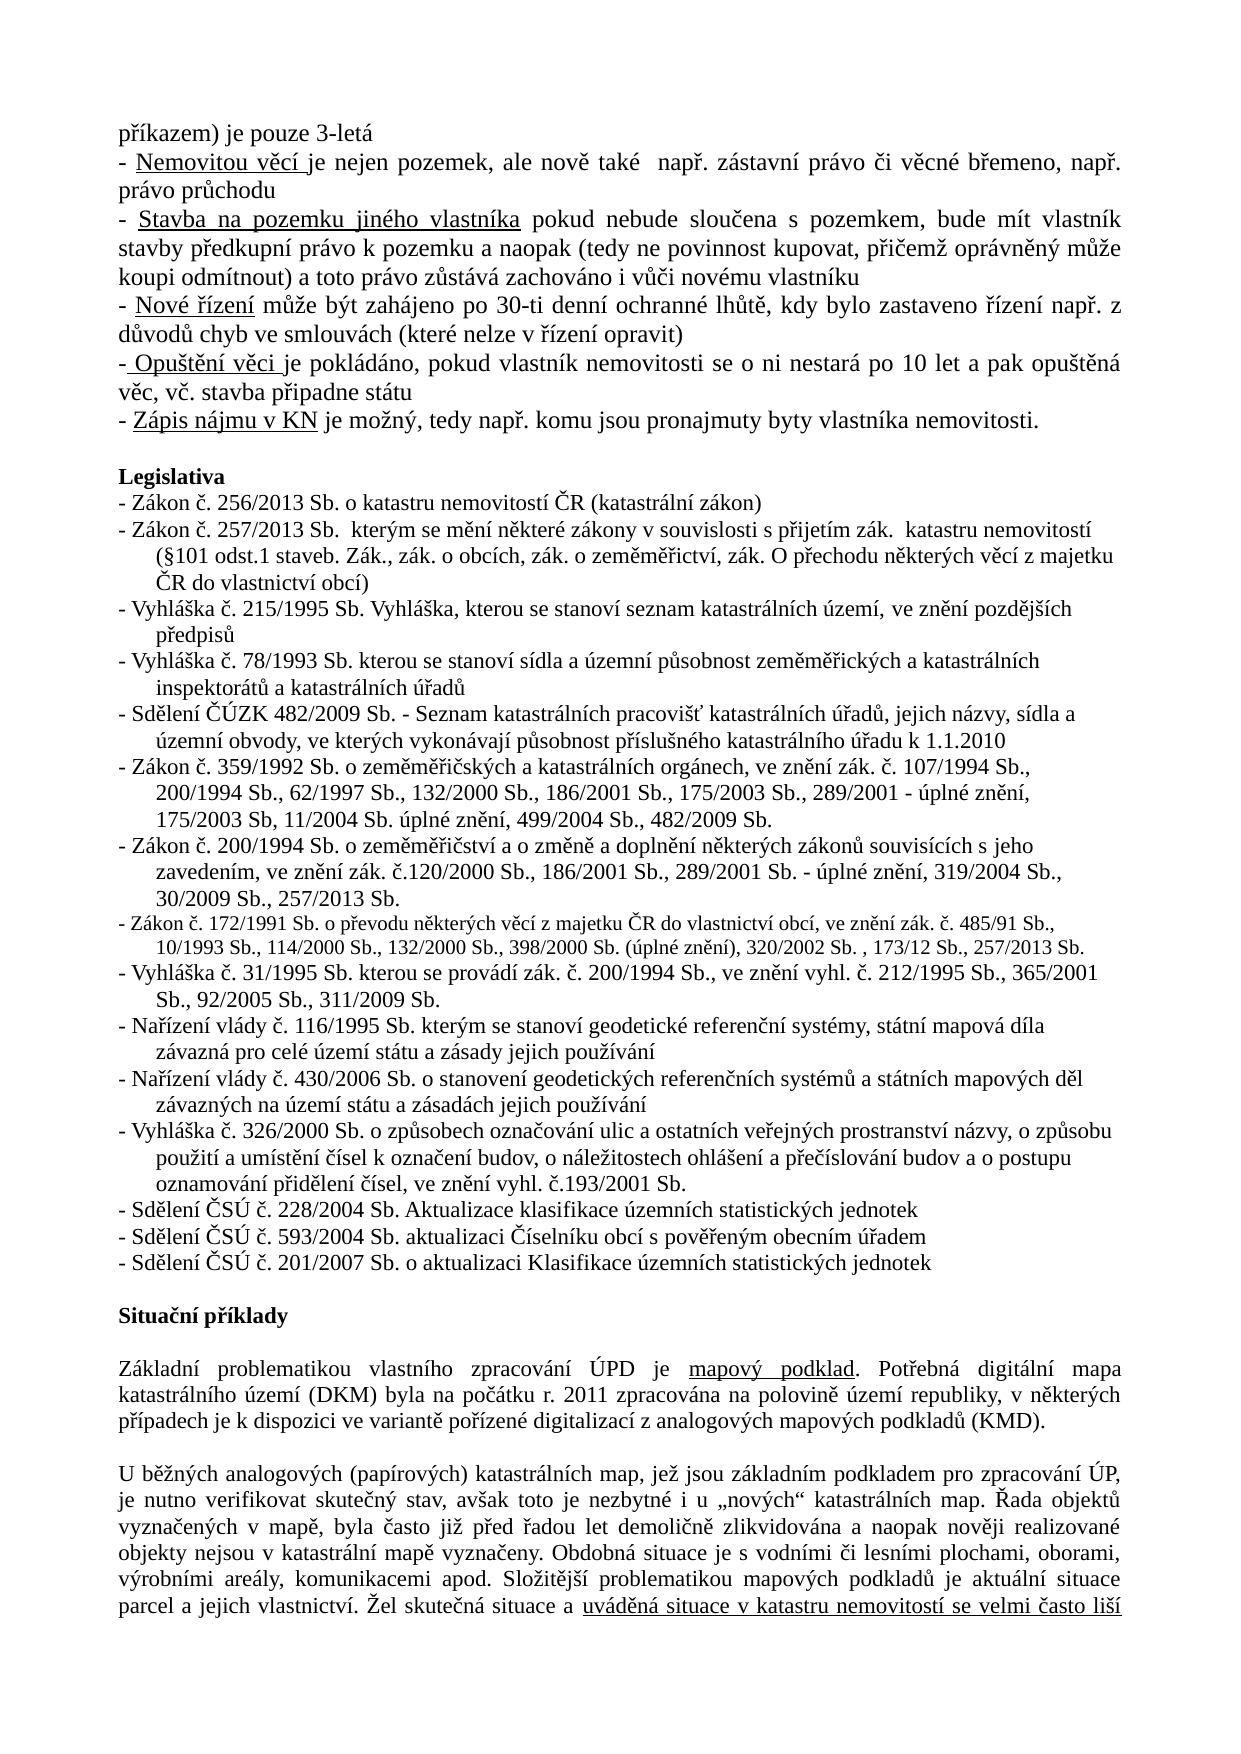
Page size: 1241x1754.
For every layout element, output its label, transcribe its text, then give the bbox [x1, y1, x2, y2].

list - Vyhláška č. 215/1995 Sb. Vyhláška, kterou se stanoví seznam katastrálních území, ve znění pozdějších předpisů [118, 595, 1122, 648]
list - Nemovitou věcí je nejen pozemek, ale nově také např. zástavní právo či věcné břemeno, např. právo průchodu [118, 147, 1122, 204]
list - Nařízení vlády č. 430/2006 Sb. o stanovení geodetických referenčních systémů a státních mapových děl závazných na území státu a zásadách jejich používání [118, 1065, 1122, 1117]
list - Vyhláška č. 326/2000 Sb. o způsobech označování ulic a ostatních veřejných prostranství názvy, o způsobu použití a umístění čísel k označení budov, o náležitostech ohlášení a přečíslování budov a o postupu oznamování přidělení čísel, ve znění vyhl. č.193/2001 Sb. [118, 1117, 1122, 1196]
list - Stavba na pozemku jiného vlastníka pokud nebude sloučena s pozemkem, bude mít vlastník stavby předkupní právo k pozemku a naopak (tedy ne povinnost kupovat, přičemž oprávněný může koupi odmítnout) a toto právo zůstává zachováno i vůči novému vlastníku [118, 204, 1122, 291]
text U běžných analogových (papírových) katastrálních map, jež jsou základním podkladem pro zpracování ÚP, je nutno verifikovat skutečný stav, avšak toto je nezbytné i u „nových“ katastrálních map. Řada objektů vyznačených v mapě, byla často již před řadou let demoličně zlikvidována a naopak nověji realizované objekty nejsou v katastrální mapě vyznačeny. Obdobná situace je s vodními či lesními plochami, oborami, výrobními areály, komunikacemi apod. Složitější problematikou mapových podkladů je aktuální situace parcel a jejich vlastnictví. Žel skutečná situace a uváděná situace v katastru nemovitostí se velmi často liší [118, 1460, 1122, 1618]
list - Vyhláška č. 31/1995 Sb. kterou se provádí zák. č. 200/1994 Sb., ve znění vyhl. č. 212/1995 Sb., 365/2001 Sb., 92/2005 Sb., 311/2009 Sb. [118, 959, 1122, 1012]
list - Zákon č. 200/1994 Sb. o zeměměřičství a o změně a doplnění některých zákonů souvisících s jeho zavedením, ve znění zák. č.120/2000 Sb., 186/2001 Sb., 289/2001 Sb. - úplné znění, 319/2004 Sb., 30/2009 Sb., 257/2013 Sb. [118, 832, 1122, 911]
text Legislativa [118, 463, 1122, 489]
list - Vyhláška č. 78/1993 Sb. kterou se stanoví sídla a územní působnost zeměměřických a katastrálních inspektorátů a katastrálních úřadů [118, 648, 1122, 700]
list - Sdělení ČÚZK 482/2009 Sb. - Seznam katastrálních pracovišť katastrálních úřadů, jejich názvy, sídla a územní obvody, ve kterých vykonávají působnost příslušného katastrálního úřadu k 1.1.2010 [118, 700, 1122, 753]
list - Nařízení vlády č. 116/1995 Sb. kterým se stanoví geodetické referenční systémy, státní mapová díla závazná pro celé území státu a zásady jejich používání [118, 1012, 1122, 1065]
list - Nové řízení může být zahájeno po 30-ti denní ochranné lhůtě, kdy bylo zastaveno řízení např. z důvodů chyb ve smlouvách (které nelze v řízení opravit) [118, 291, 1122, 348]
list - Sdělení ČSÚ č. 593/2004 Sb. aktualizaci Číselníku obcí s pověřeným obecním úřadem [118, 1223, 1122, 1249]
list příkazem) je pouze 3-letá [118, 118, 1122, 147]
text Situační příklady [118, 1302, 1122, 1328]
list - Opuštění věci je pokládáno, pokud vlastník nemovitosti se o ni nestará po 10 let a pak opuštěná věc, vč. stavba připadne státu [118, 348, 1122, 406]
list - Zákon č. 359/1992 Sb. o zeměměřičských a katastrálních orgánech, ve znění zák. č. 107/1994 Sb., 200/1994 Sb., 62/1997 Sb., 132/2000 Sb., 186/2001 Sb., 175/2003 Sb., 289/2001 - úplné znění, 175/2003 Sb, 11/2004 Sb. úplné znění, 499/2004 Sb., 482/2009 Sb. [118, 753, 1122, 832]
list - Sdělení ČSÚ č. 201/2007 Sb. o aktualizaci Klasifikace územních statistických jednotek [118, 1249, 1122, 1276]
list - Zákon č. 172/1991 Sb. o převodu některých věcí z majetku ČR do vlastnictví obcí, ve znění zák. č. 485/91 Sb., 10/1993 Sb., 114/2000 Sb., 132/2000 Sb., 398/2000 Sb. (úplné znění), 320/2002 Sb. , 173/12 Sb., 257/2013 Sb. [118, 911, 1122, 959]
list - Sdělení ČSÚ č. 228/2004 Sb. Aktualizace klasifikace územních statistických jednotek [118, 1196, 1122, 1223]
list - Zákon č. 257/2013 Sb. kterým se mění některé zákony v souvislosti s přijetím zák. katastru nemovitostí (§101 odst.1 staveb. Zák., zák. o obcích, zák. o zeměměřictví, zák. O přechodu některých věcí z majetku ČR do vlastnictví obcí) [118, 516, 1122, 595]
list - Zápis nájmu v KN je možný, tedy např. komu jsou pronajmuty byty vlastníka nemovitosti. [118, 406, 1122, 434]
text Základní problematikou vlastního zpracování ÚPD je mapový podklad. Potřebná digitální mapa katastrálního území (DKM) byla na počátku r. 2011 zpracována na polovině území republiky, v některých případech je k dispozici ve variantě pořízené digitalizací z analogových mapových podkladů (KMD). [118, 1354, 1122, 1434]
list - Zákon č. 256/2013 Sb. o katastru nemovitostí ČR (katastrální zákon) [118, 489, 1122, 516]
